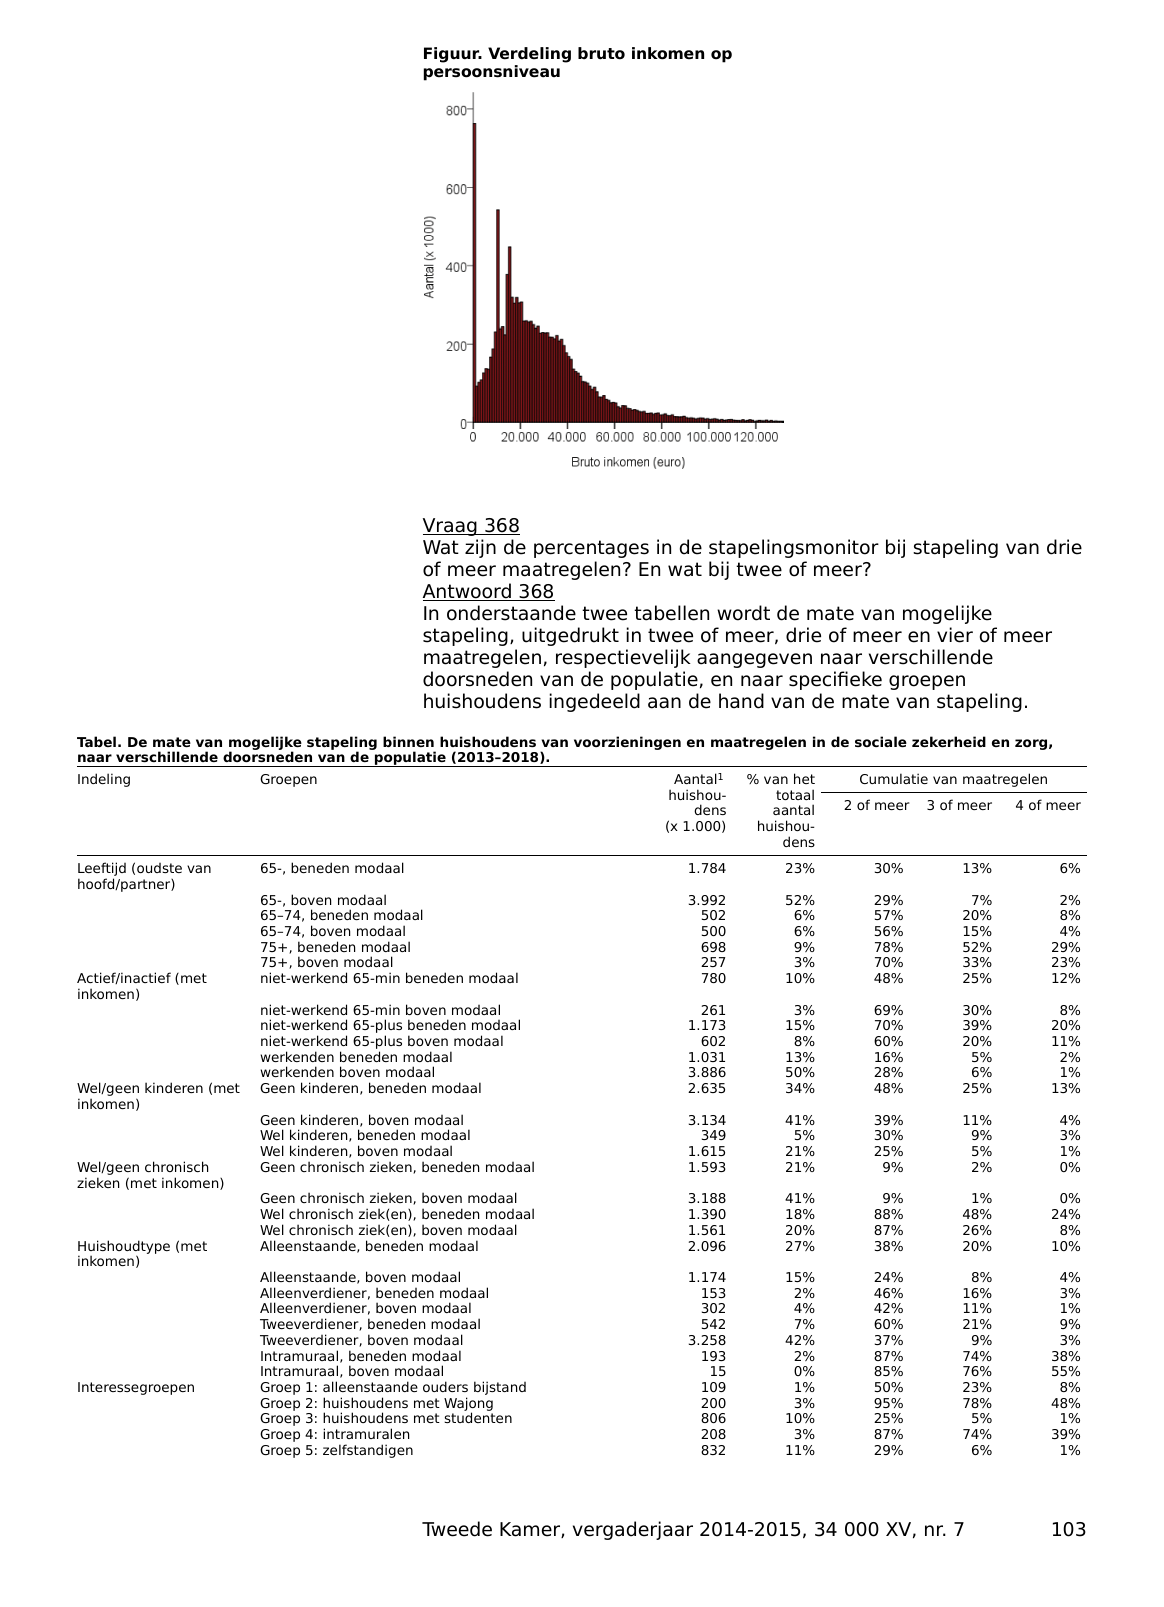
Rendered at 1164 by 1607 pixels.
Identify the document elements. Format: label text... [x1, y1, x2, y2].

table_cell 11% [998, 1034, 1087, 1049]
table_cell 6% [732, 908, 821, 924]
table_cell [77, 1317, 254, 1333]
table_cell 38% [998, 1349, 1087, 1364]
table_cell [77, 1364, 254, 1380]
table_cell werkenden boven modaal [254, 1065, 644, 1081]
table_cell [77, 924, 254, 939]
table_cell [77, 1113, 254, 1128]
table_cell 48% [909, 1207, 998, 1223]
table_cell Interessegroepen [77, 1380, 254, 1396]
table_cell 15 [644, 1364, 732, 1380]
table_cell [77, 1270, 254, 1286]
table_cell Indeling [77, 767, 254, 855]
table_cell 1% [998, 1065, 1087, 1081]
table_cell [77, 1207, 254, 1223]
table_cell 208 [644, 1427, 732, 1443]
table_cell 302 [644, 1301, 732, 1317]
table_cell 69% [821, 1003, 909, 1018]
table_cell 4% [998, 1270, 1087, 1286]
table_cell 20% [998, 1018, 1087, 1034]
table_cell 23% [998, 955, 1087, 971]
table_cell Geen chronisch zieken, boven modaal [254, 1191, 644, 1207]
table_cell 16% [821, 1050, 909, 1065]
table_cell Cumulatie van maatregelen [821, 767, 1087, 792]
table_cell 2% [732, 1349, 821, 1364]
table_cell 8% [998, 1003, 1087, 1018]
table_cell 200 [644, 1396, 732, 1411]
table_cell Actief/inactief (met inkomen) [77, 971, 254, 1002]
table_cell 20% [732, 1223, 821, 1238]
table_cell 1% [732, 1380, 821, 1396]
table_cell 12% [998, 971, 1087, 1002]
table_cell 11% [909, 1301, 998, 1317]
table_cell Wel/geen chronisch zieken (met inkomen) [77, 1160, 254, 1191]
text Antwoord 368 [422, 581, 1087, 603]
table_cell 30% [821, 856, 909, 892]
table_cell 8% [909, 1270, 998, 1286]
table_cell 832 [644, 1443, 732, 1458]
table_cell [77, 1349, 254, 1364]
table_cell 28% [821, 1065, 909, 1081]
table_cell [77, 1301, 254, 1317]
table_cell 1.593 [644, 1160, 732, 1191]
table_cell 5% [909, 1144, 998, 1160]
table_cell 78% [909, 1396, 998, 1411]
table_cell 18% [732, 1207, 821, 1223]
table_cell Alleenstaande, beneden modaal [254, 1238, 644, 1270]
table_cell 3.992 [644, 892, 732, 908]
table_cell 95% [821, 1396, 909, 1411]
table_cell 3.134 [644, 1113, 732, 1128]
text Wat zijn de percentages in de stapelingsmonitor bij stapeling van drie of meer maatregelen? En wat bij twee of meer? [422, 537, 1087, 581]
table_cell 3 of meer [909, 793, 998, 855]
table_cell 8% [998, 908, 1087, 924]
table_cell [77, 955, 254, 971]
table_cell 1.031 [644, 1050, 732, 1065]
table_cell 3% [732, 955, 821, 971]
table_cell 3% [998, 1333, 1087, 1348]
table_cell 13% [732, 1050, 821, 1065]
table_cell 65–74, beneden modaal [254, 908, 644, 924]
table_cell 20% [909, 908, 998, 924]
table_cell 41% [732, 1191, 821, 1207]
table_cell 3.886 [644, 1065, 732, 1081]
table_cell 1.784 [644, 856, 732, 892]
table_cell 87% [821, 1349, 909, 1364]
table_cell 52% [909, 940, 998, 955]
table_cell 39% [821, 1113, 909, 1128]
table_cell [77, 1128, 254, 1144]
table_cell 21% [909, 1317, 998, 1333]
table_cell niet-werkend 65-min boven modaal [254, 1003, 644, 1018]
table_cell 48% [998, 1396, 1087, 1411]
table_cell 153 [644, 1286, 732, 1301]
table_cell 21% [732, 1144, 821, 1160]
table_cell Tweeverdiener, beneden modaal [254, 1317, 644, 1333]
table_cell 25% [821, 1411, 909, 1427]
table_cell 7% [732, 1317, 821, 1333]
table_cell 39% [909, 1018, 998, 1034]
table_cell Wel chronisch ziek(en), beneden modaal [254, 1207, 644, 1223]
table_cell Intramuraal, boven modaal [254, 1364, 644, 1380]
table_cell [77, 1223, 254, 1238]
table_cell 15% [909, 924, 998, 939]
table_cell [77, 1333, 254, 1348]
table_cell 88% [821, 1207, 909, 1223]
table_cell 10% [732, 1411, 821, 1427]
table_cell 9% [909, 1128, 998, 1144]
table_cell 78% [821, 940, 909, 955]
table_cell [77, 1003, 254, 1018]
table_cell niet-werkend 65-min beneden modaal [254, 971, 644, 1002]
table_cell 57% [821, 908, 909, 924]
table_cell 74% [909, 1349, 998, 1364]
table_cell [77, 908, 254, 924]
table_cell 3% [732, 1396, 821, 1411]
table_cell 1% [909, 1191, 998, 1207]
table_cell Wel kinderen, boven modaal [254, 1144, 644, 1160]
table_cell 8% [998, 1223, 1087, 1238]
table_cell 5% [909, 1411, 998, 1427]
table_cell werkenden beneden modaal [254, 1050, 644, 1065]
picture [422, 92, 789, 471]
table_cell 1% [998, 1144, 1087, 1160]
table_cell 261 [644, 1003, 732, 1018]
table_cell 41% [732, 1113, 821, 1128]
table_cell Intramuraal, beneden modaal [254, 1349, 644, 1364]
table_cell 5% [732, 1128, 821, 1144]
table_cell 26% [909, 1223, 998, 1238]
table_cell 23% [909, 1380, 998, 1396]
text In onderstaande twee tabellen wordt de mate van mogelijke stapeling, uitgedrukt in twee of meer, drie of meer en vier of meer maatregelen, respectievelijk aangegeven naar verschillende doorsneden van de populatie, en naar specifieke groepen huishoudens ingedeeld aan de hand van de mate van stapeling. [422, 603, 1087, 713]
table_cell 21% [732, 1160, 821, 1191]
table_cell 15% [732, 1270, 821, 1286]
table_cell 75+, beneden modaal [254, 940, 644, 955]
table_cell 2.096 [644, 1238, 732, 1270]
table_cell 20% [909, 1238, 998, 1270]
table_cell 87% [821, 1427, 909, 1443]
table_cell 10% [732, 971, 821, 1002]
table_cell [77, 1050, 254, 1065]
table_cell 8% [732, 1034, 821, 1049]
table_cell 3.258 [644, 1333, 732, 1348]
table_cell 8% [998, 1380, 1087, 1396]
table_cell 39% [998, 1427, 1087, 1443]
table_cell [77, 1191, 254, 1207]
table_cell [77, 1144, 254, 1160]
table_cell 42% [732, 1333, 821, 1348]
table_cell 16% [909, 1286, 998, 1301]
table_cell 0% [998, 1160, 1087, 1191]
table_cell 50% [732, 1065, 821, 1081]
table_cell Alleenverdiener, boven modaal [254, 1301, 644, 1317]
table_cell 29% [821, 892, 909, 908]
table_cell [77, 1286, 254, 1301]
table_cell Huishoudtype (met inkomen) [77, 1238, 254, 1270]
table_cell 3% [998, 1128, 1087, 1144]
table_cell 11% [732, 1443, 821, 1458]
table_cell 65-, boven modaal [254, 892, 644, 908]
table_cell 60% [821, 1034, 909, 1049]
table_cell 3% [998, 1286, 1087, 1301]
table_cell 11% [909, 1113, 998, 1128]
table_cell 6% [998, 856, 1087, 892]
table_cell 780 [644, 971, 732, 1002]
table_cell 349 [644, 1128, 732, 1144]
table_cell 70% [821, 1018, 909, 1034]
table_cell [77, 1443, 254, 1458]
table_cell 55% [998, 1364, 1087, 1380]
table_cell 2% [998, 1050, 1087, 1065]
table_cell 2% [909, 1160, 998, 1191]
table_cell 5% [909, 1050, 998, 1065]
table_cell 193 [644, 1349, 732, 1364]
table_cell 34% [732, 1081, 821, 1112]
table_cell 37% [821, 1333, 909, 1348]
table_cell [77, 892, 254, 908]
table_cell 50% [821, 1380, 909, 1396]
table_cell 6% [732, 924, 821, 939]
table_cell 46% [821, 1286, 909, 1301]
table_cell 9% [821, 1191, 909, 1207]
table_cell 3.188 [644, 1191, 732, 1207]
table_cell 0% [998, 1191, 1087, 1207]
table_cell Geen kinderen, beneden modaal [254, 1081, 644, 1112]
table_cell Groep 2: huishoudens met Wajong [254, 1396, 644, 1411]
table_cell 48% [821, 1081, 909, 1112]
table_cell 13% [909, 856, 998, 892]
table_cell [77, 940, 254, 955]
table_cell 4% [732, 1301, 821, 1317]
table_cell 2.635 [644, 1081, 732, 1112]
table_cell 502 [644, 908, 732, 924]
table_cell 4% [998, 1113, 1087, 1128]
table_cell [77, 1018, 254, 1034]
table_cell Groep 1: alleenstaande ouders bijstand [254, 1380, 644, 1396]
table_cell 13% [998, 1081, 1087, 1112]
table_cell 15% [732, 1018, 821, 1034]
table_cell 75+, boven modaal [254, 955, 644, 971]
table_cell 56% [821, 924, 909, 939]
table_cell Groep 5: zelfstandigen [254, 1443, 644, 1458]
table_cell 1% [998, 1301, 1087, 1317]
table_cell 1.561 [644, 1223, 732, 1238]
table_cell 9% [998, 1317, 1087, 1333]
table_cell 6% [909, 1443, 998, 1458]
table_cell [77, 1427, 254, 1443]
table_cell 27% [732, 1238, 821, 1270]
table_cell Wel kinderen, beneden modaal [254, 1128, 644, 1144]
table_cell 257 [644, 955, 732, 971]
text Vraag 368 [422, 515, 1087, 537]
table_cell 60% [821, 1317, 909, 1333]
table_cell 2% [732, 1286, 821, 1301]
table_cell 9% [732, 940, 821, 955]
table_cell Geen kinderen, boven modaal [254, 1113, 644, 1128]
table_cell niet-werkend 65-plus boven modaal [254, 1034, 644, 1049]
table_cell 24% [998, 1207, 1087, 1223]
table_cell 806 [644, 1411, 732, 1427]
table_cell Tweeverdiener, boven modaal [254, 1333, 644, 1348]
table_cell 3% [732, 1003, 821, 1018]
table_cell 500 [644, 924, 732, 939]
table_cell 29% [998, 940, 1087, 955]
table_cell 74% [909, 1427, 998, 1443]
table_cell 4 of meer [998, 793, 1087, 855]
table_cell 9% [821, 1160, 909, 1191]
table_cell 30% [821, 1128, 909, 1144]
table_cell 1% [998, 1411, 1087, 1427]
table_cell Wel chronisch ziek(en), boven modaal [254, 1223, 644, 1238]
table_cell 4% [998, 924, 1087, 939]
table_cell 6% [909, 1065, 998, 1081]
table_cell 2 of meer [821, 793, 909, 855]
table_cell 602 [644, 1034, 732, 1049]
table_cell 23% [732, 856, 821, 892]
table_cell Leeftijd (oudste van hoofd/partner) [77, 856, 254, 892]
table_cell 7% [909, 892, 998, 908]
table_cell Geen chronisch zieken, beneden modaal [254, 1160, 644, 1191]
table_cell [77, 1411, 254, 1427]
table_cell 9% [909, 1333, 998, 1348]
table_cell 109 [644, 1380, 732, 1396]
table_cell 1% [998, 1443, 1087, 1458]
table_cell 2% [998, 892, 1087, 908]
table_cell 42% [821, 1301, 909, 1317]
table_cell 20% [909, 1034, 998, 1049]
table_cell 25% [909, 1081, 998, 1112]
table_cell 25% [821, 1144, 909, 1160]
table_cell Aantal1 huishou-dens (x 1.000) [644, 767, 732, 855]
table_cell 65–74, boven modaal [254, 924, 644, 939]
table_cell 1.173 [644, 1018, 732, 1034]
table_cell 33% [909, 955, 998, 971]
table_cell 85% [821, 1364, 909, 1380]
table_cell 1.390 [644, 1207, 732, 1223]
table_cell 38% [821, 1238, 909, 1270]
table_cell 10% [998, 1238, 1087, 1270]
table_cell 87% [821, 1223, 909, 1238]
table_cell 1.174 [644, 1270, 732, 1286]
table_cell 65-, beneden modaal [254, 856, 644, 892]
table_cell Alleenverdiener, beneden modaal [254, 1286, 644, 1301]
table_cell Groep 3: huishoudens met studenten [254, 1411, 644, 1427]
table_header Tabel. De mate van mogelijke stapeling binnen huishoudens van voorzieningen en maatregelen in de sociale zekerheid en zorg, naar verschillende doorsneden van de populatie (2013–2018). [77, 735, 1087, 766]
table_cell 24% [821, 1270, 909, 1286]
table_cell Groepen [254, 767, 644, 855]
table_cell 1.615 [644, 1144, 732, 1160]
table_cell 30% [909, 1003, 998, 1018]
table_cell [77, 1396, 254, 1411]
table_cell 48% [821, 971, 909, 1002]
table_cell 542 [644, 1317, 732, 1333]
table_cell 25% [909, 971, 998, 1002]
table_cell Wel/geen kinderen (met inkomen) [77, 1081, 254, 1112]
table_cell Groep 4: intramuralen [254, 1427, 644, 1443]
text Figuur. Verdeling bruto inkomen op persoonsniveau [422, 45, 788, 81]
table_cell [77, 1034, 254, 1049]
table_cell 52% [732, 892, 821, 908]
table_cell 698 [644, 940, 732, 955]
table_cell 3% [732, 1427, 821, 1443]
table_cell [77, 1065, 254, 1081]
table_cell % van het totaal aantal huishou-dens [732, 767, 821, 855]
table_cell 70% [821, 955, 909, 971]
table_cell 29% [821, 1443, 909, 1458]
table_cell 76% [909, 1364, 998, 1380]
table_cell Alleenstaande, boven modaal [254, 1270, 644, 1286]
table_cell 0% [732, 1364, 821, 1380]
table_cell niet-werkend 65-plus beneden modaal [254, 1018, 644, 1034]
